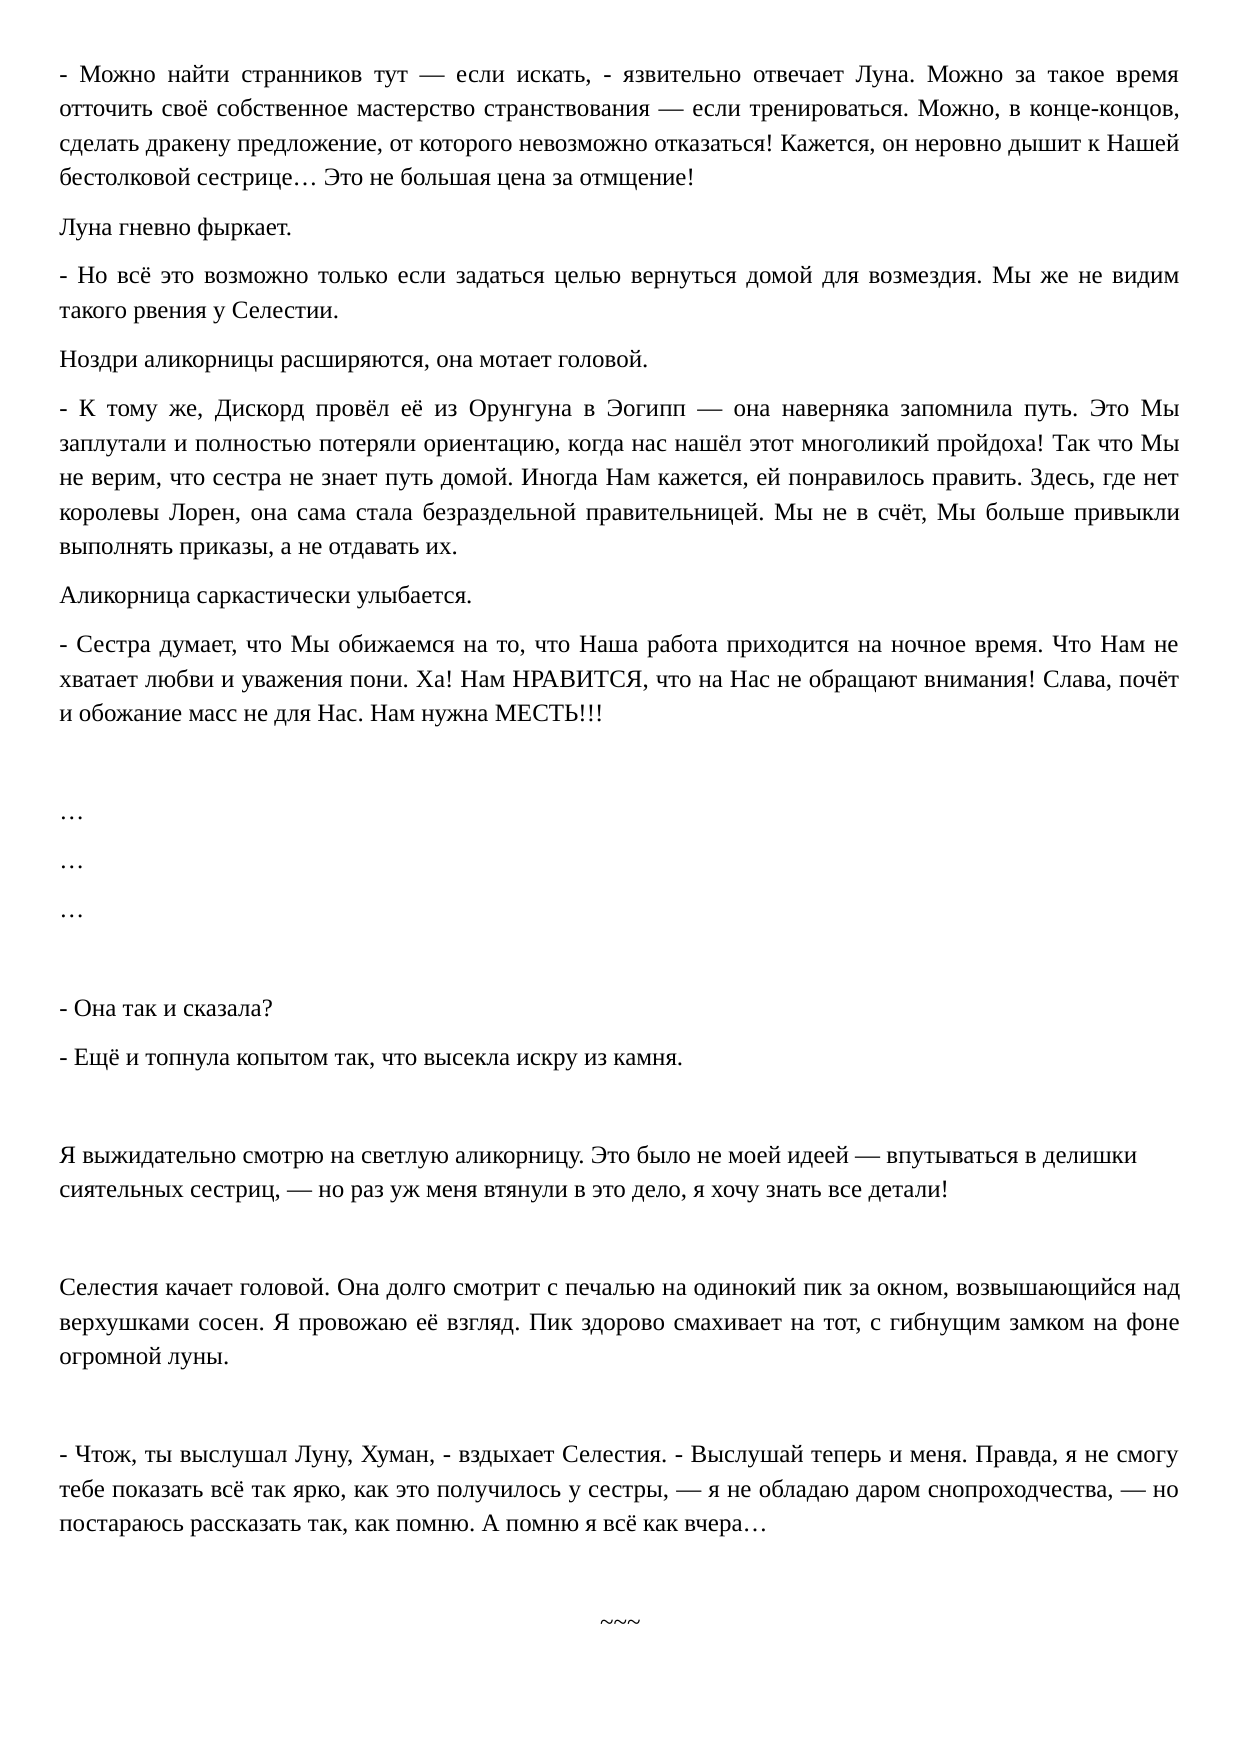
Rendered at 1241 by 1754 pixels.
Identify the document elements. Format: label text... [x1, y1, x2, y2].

text - К тому же, Дискорд провёл её из Орунгуна в Эогипп — она наверняка запомнила путь. Это Мы заплутали и полностью потеряли ориентацию, когда нас нашёл этот многоликий пройдоха! Так что Мы не верим, что сестра не знает путь домой. Иногда Нам кажется, ей понравилось править. Здесь, где нет королевы Лорен, она сама стала безраздельной правительницей. Мы не в счёт, Мы больше привыкли выполнять приказы, а не отдавать их. [59, 393, 1181, 560]
text … [59, 845, 1181, 874]
text - Но всё это возможно только если задаться целью вернуться домой для возмездия. Мы же не видим такого рвения у Селестии. [59, 261, 1181, 324]
text - Ещё и топнула копытом так, что высекла искру из камня. [59, 1042, 1181, 1070]
text Ноздри аликорницы расширяются, она мотает головой. [59, 344, 1181, 373]
text Луна гневно фыркает. [59, 212, 1181, 240]
text - Можно найти странников тут — если искать, - язвительно отвечает Луна. Можно за такое время отточить своё собственное мастерство странствования — если тренироваться. Можно, в конце-концов, сделать дракену предложение, от которого невозможно отказаться! Кажется, он неровно дышит к Нашей бестолковой сестрице… Это не большая цена за отмщение! [59, 59, 1181, 191]
text - Сестра думает, что Мы обижаемся на то, что Наша работа приходится на ночное время. Что Нам не хватает любви и уважения пони. Ха! Нам НРАВИТСЯ, что на Нас не обращают внимания! Слава, почёт и обожание масс не для Нас. Нам нужна МЕСТЬ!!! [59, 629, 1181, 727]
text - Она так и сказала? [59, 993, 1181, 1021]
text Аликорница саркастически улыбается. [59, 580, 1181, 609]
text … [59, 796, 1181, 825]
text Селестия качает головой. Она долго смотрит с печалью на одинокий пик за окном, возвышающийся над верхушками сосен. Я провожаю её взгляд. Пик здорово смахивает на тот, с гибнущим замком на фоне огромной луны. [59, 1272, 1181, 1370]
text ~~~ [59, 1607, 1181, 1635]
text Я выжидательно смотрю на светлую аликорницу. Это было не моей идеей — впутываться в делишки сиятельных сестриц, — но раз уж меня втянули в это дело, я хочу знать все детали! [59, 1140, 1181, 1203]
text … [59, 894, 1181, 923]
text - Чтож, ты выслушал Луну, Хуман, - вздыхает Селестия. - Выслушай теперь и меня. Правда, я не смогу тебе показать всё так ярко, как это получилось у сестры, — я не обладаю даром снопроходчества, — но постараюсь рассказать так, как помню. А помню я всё как вчера… [59, 1439, 1181, 1537]
